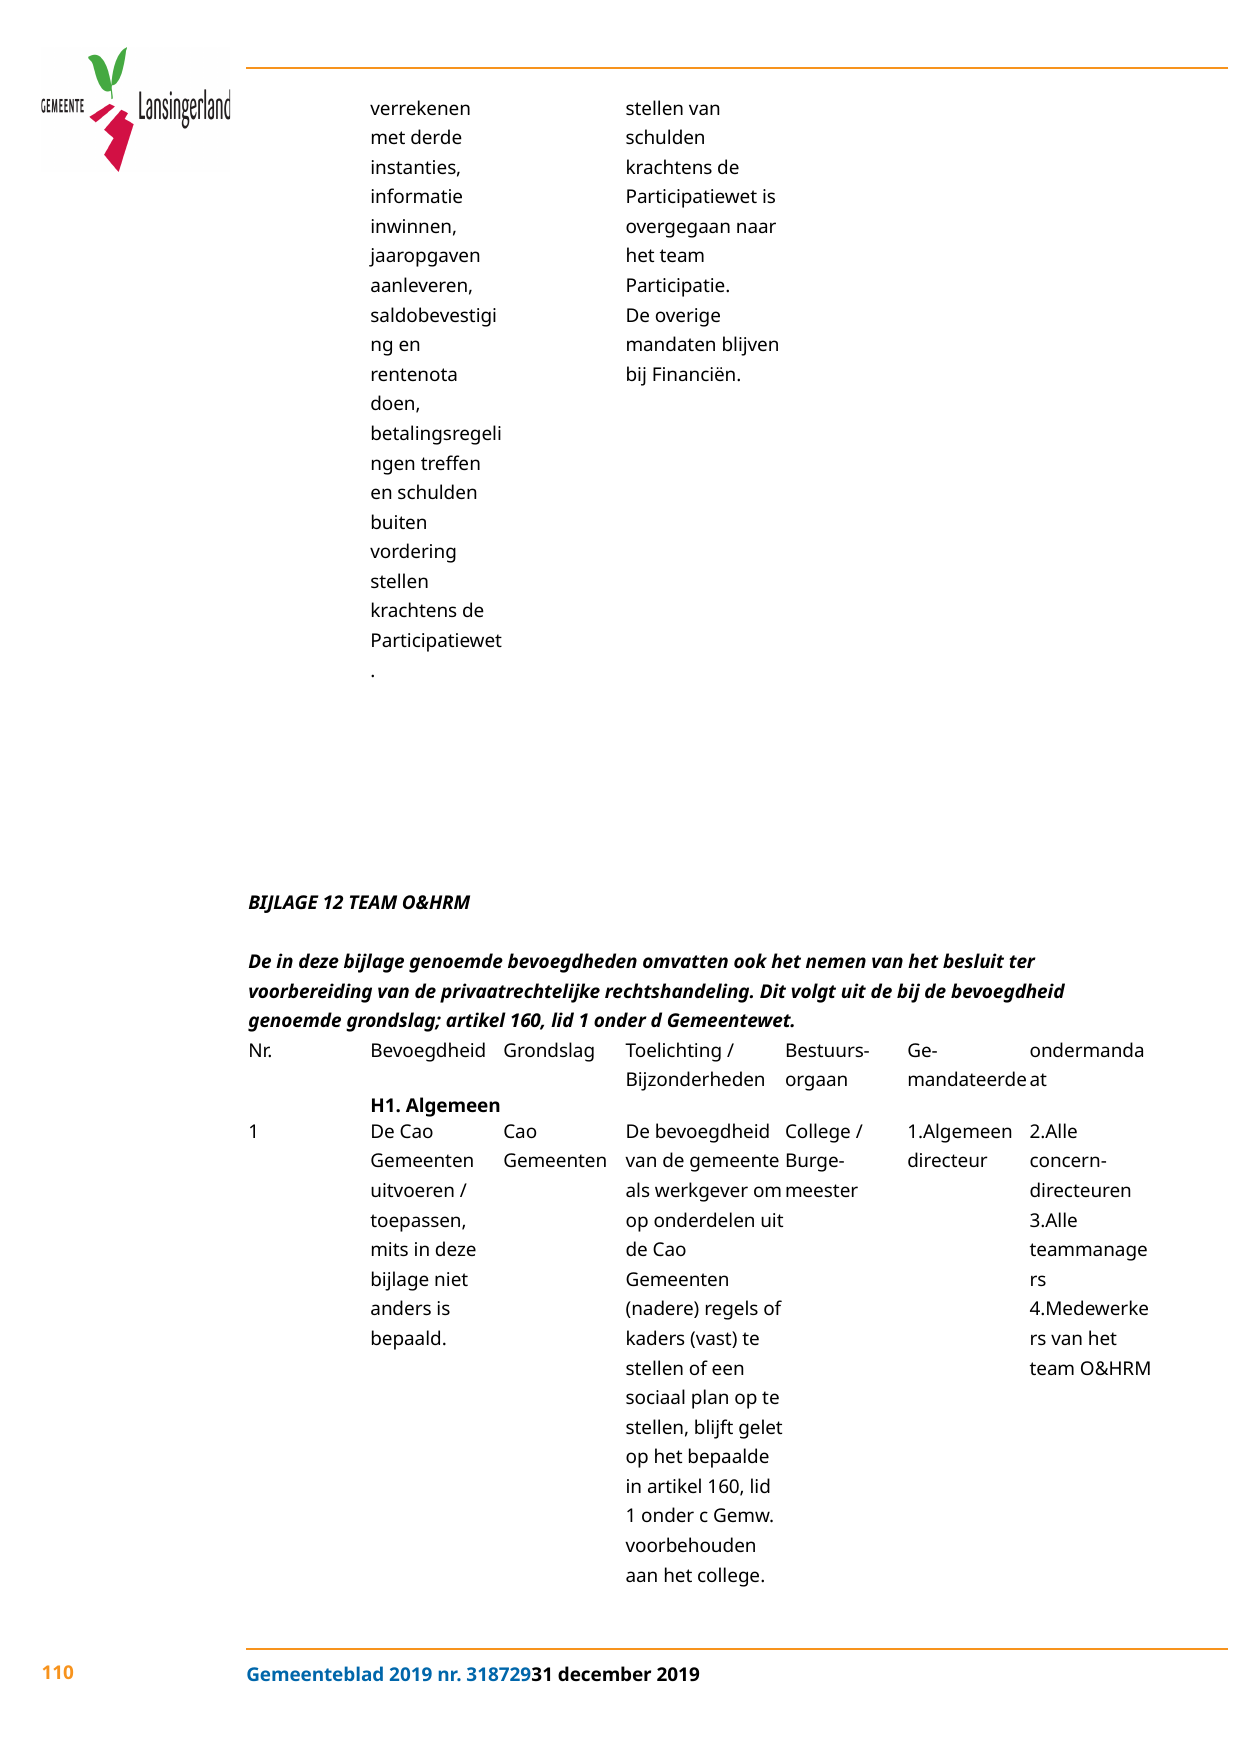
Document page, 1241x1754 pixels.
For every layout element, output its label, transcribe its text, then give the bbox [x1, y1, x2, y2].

table_cell [248, 95, 370, 683]
table_cell De Cao Gemeenten uitvoeren / toepassen, mits in deze bijlage niet anders is bepaald. [370, 1118, 503, 1588]
table_cell College / Burge-meester [785, 1118, 907, 1588]
table_cell [907, 1093, 1029, 1118]
table_cell 1 [248, 1118, 370, 1588]
table_cell De bevoegdheid van de gemeente als werkgever om op onderdelen uit de Cao Gemeenten (nadere) regels of kaders (vast) te stellen of een sociaal plan op te stellen, blijft gelet op het bepaalde in artikel 160, lid 1 onder c Gemw. voorbehouden aan het college. [625, 1118, 785, 1588]
table_header Nr. [248, 1037, 370, 1092]
table_cell [248, 1093, 370, 1118]
table_cell [503, 1093, 625, 1118]
table_cell 1.Algemeen directeur [907, 1118, 1029, 1588]
table_cell [625, 1093, 785, 1118]
table_cell [907, 95, 1029, 683]
text BIJLAGE 12 TEAM O&HRM [248, 889, 1152, 915]
table_cell [785, 95, 907, 683]
table_header Grondslag [503, 1037, 625, 1092]
table_header Ge- mandateerde [907, 1037, 1029, 1092]
picture [41, 47, 231, 172]
table_header Bevoegdheid [370, 1037, 503, 1092]
table_cell 2.Alle concern- directeuren 3.Alle teammanagers 4.Medewerkers van het team O&HRM [1029, 1118, 1152, 1588]
text De in deze bijlage genoemde bevoegdheden omvatten ook het nemen van het besluit ter voorbereiding van de privaatrechtelijke rechtshandeling. Dit volgt uit de bij de bevoegdheid genoemde grondslag; artikel 160, lid 1 onder d Gemeentewet. [248, 948, 1152, 1033]
table_cell stellen van schulden krachtens de Participatiewet is overgegaan naar het team Participatie. De overige mandaten blijven bij Financiën. [625, 95, 785, 683]
table_cell H1. Algemeen [370, 1093, 503, 1118]
table_header Toelichting / Bijzonderheden [625, 1037, 785, 1092]
table_header Bestuurs-orgaan [785, 1037, 907, 1092]
table_cell [503, 95, 625, 683]
table_cell [1029, 95, 1152, 683]
table_cell [785, 1093, 907, 1118]
table_header ondermandaat [1029, 1037, 1152, 1092]
table_cell [1029, 1093, 1152, 1118]
table_cell Cao Gemeenten [503, 1118, 625, 1588]
table_cell verrekenen met derde instanties, informatie inwinnen, jaaropgaven aanleveren, saldobevestiging en rentenota doen, betalingsregelingen treffen en schulden buiten vordering stellen krachtens de Participatiewet. [370, 95, 503, 683]
